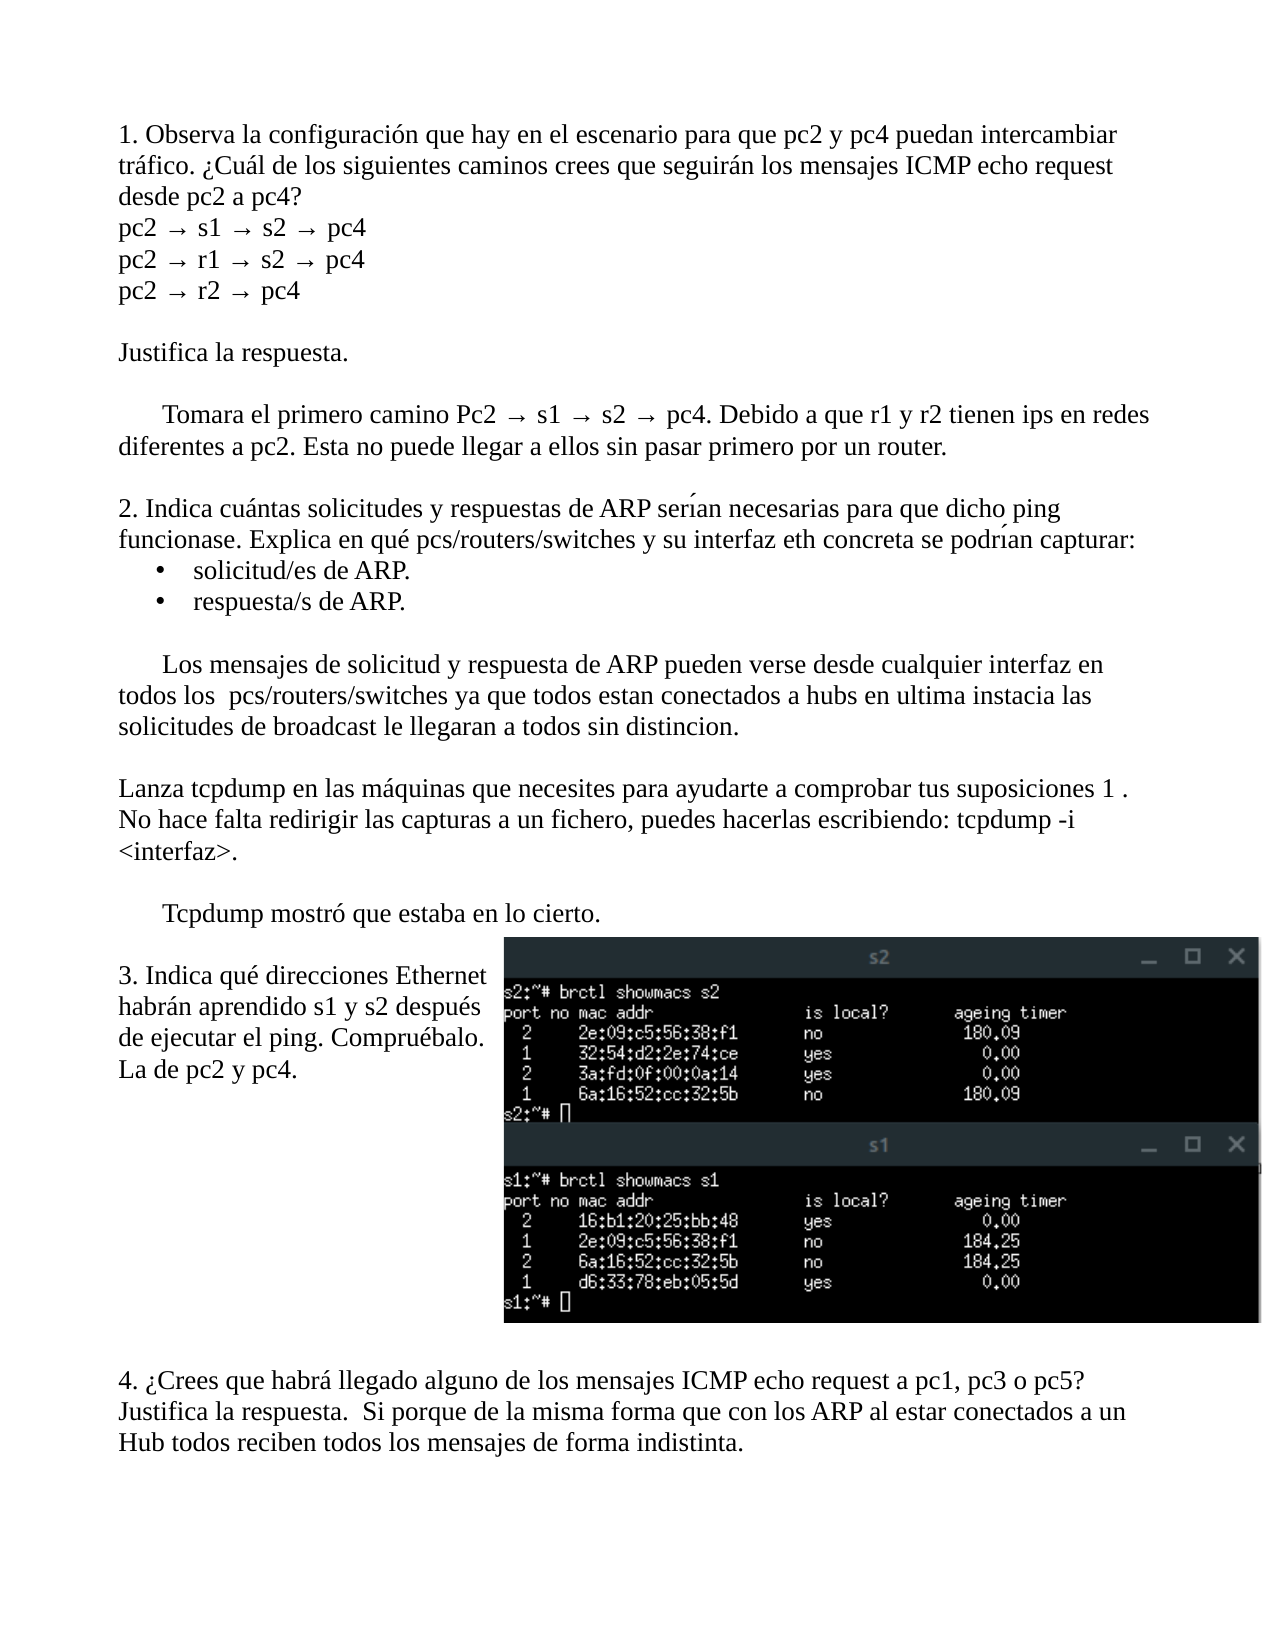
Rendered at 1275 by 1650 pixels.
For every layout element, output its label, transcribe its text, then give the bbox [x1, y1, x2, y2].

text pc2 → r1 → s2 → pc4 [118, 243, 1157, 274]
text 2. Indica cuántas solicitudes y respuestas de ARP serı́an necesarias para que dicho ping funcionase. Explica en qué pcs/routers/switches y su interfaz eth concreta se podrı́an capturar: [118, 492, 1157, 554]
text Tcpdump mostró que estaba en lo cierto. [118, 897, 1157, 928]
text 1. Observa la configuración que hay en el escenario para que pc2 y pc4 puedan intercambiar tráfico. ¿Cuál de los siguientes caminos crees que seguirán los mensajes ICMP echo request desde pc2 a pc4? [118, 118, 1157, 212]
list solicitud/es de ARP. [156, 554, 1157, 585]
text Tomara el primero camino Pc2 → s1 → s2 → pc4. Debido a que r1 y r2 tienen ips en redes diferentes a pc2. Esta no puede llegar a ellos sin pasar primero por un router. [118, 398, 1157, 461]
text Lanza tcpdump en las máquinas que necesites para ayudarte a comprobar tus suposiciones 1 . No hace falta redirigir las capturas a un fichero, puedes hacerlas escribiendo: tcpdump -i <interfaz>. [118, 772, 1157, 866]
list respuesta/s de ARP. [156, 585, 1157, 617]
text 3. Indica qué direcciones Ethernet habrán aprendido s1 y s2 después de ejecutar el ping. Compruébalo. La de pc2 y pc4. [118, 959, 503, 1084]
text pc2 → s1 → s2 → pc4 [118, 212, 1157, 243]
picture [503, 937, 1262, 1323]
text pc2 → r2 → pc4 [118, 274, 1157, 305]
text Justifica la respuesta. [118, 336, 1157, 367]
text 4. ¿Crees que habrá llegado alguno de los mensajes ICMP echo request a pc1, pc3 o pc5? Justifica la respuesta. Si porque de la misma forma que con los ARP al estar conectados a un Hub todos reciben todos los mensajes de forma indistinta. [118, 1364, 1157, 1458]
text Los mensajes de solicitud y respuesta de ARP pueden verse desde cualquier interfaz en todos los pcs/routers/switches ya que todos estan conectados a hubs en ultima instacia las solicitudes de broadcast le llegaran a todos sin distincion. [118, 648, 1157, 741]
